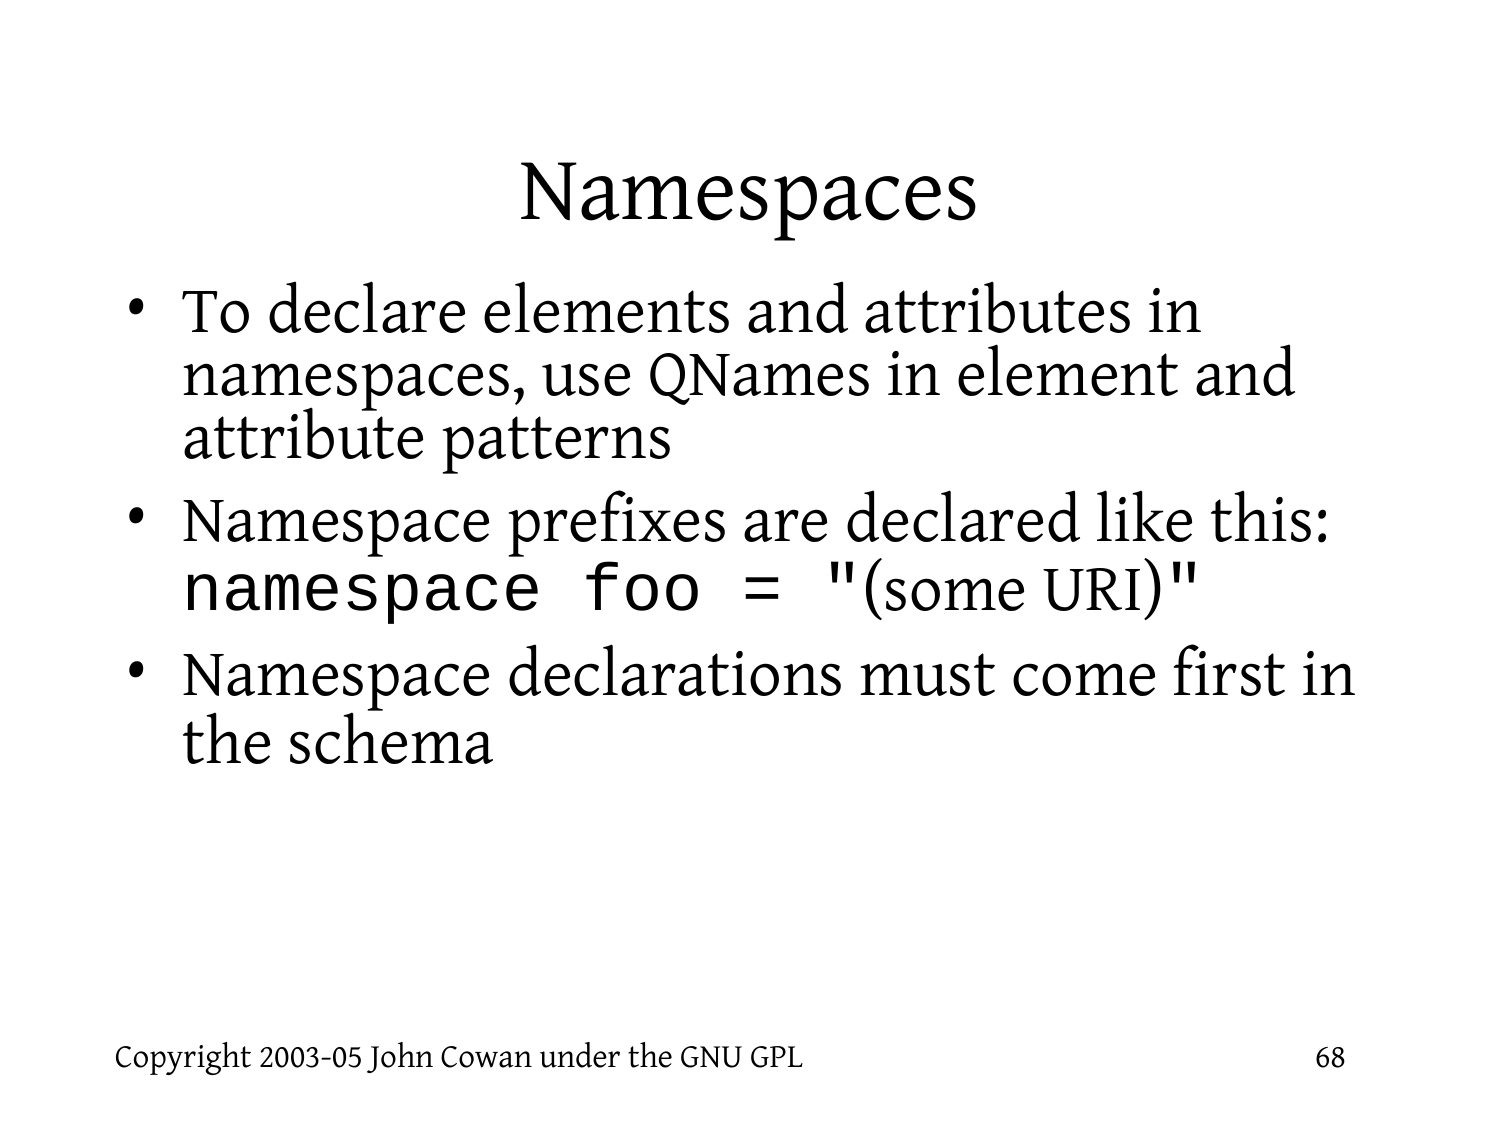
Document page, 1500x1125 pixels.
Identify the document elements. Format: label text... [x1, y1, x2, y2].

list To declare elements and attributes in namespaces, use QNames in element and attribute patterns Namespace prefixes are declared like this: namespace foo = "(some URI)" Namespace declarations must come first in the schema [112, 275, 1388, 971]
title Namespaces [112, 99, 1388, 275]
